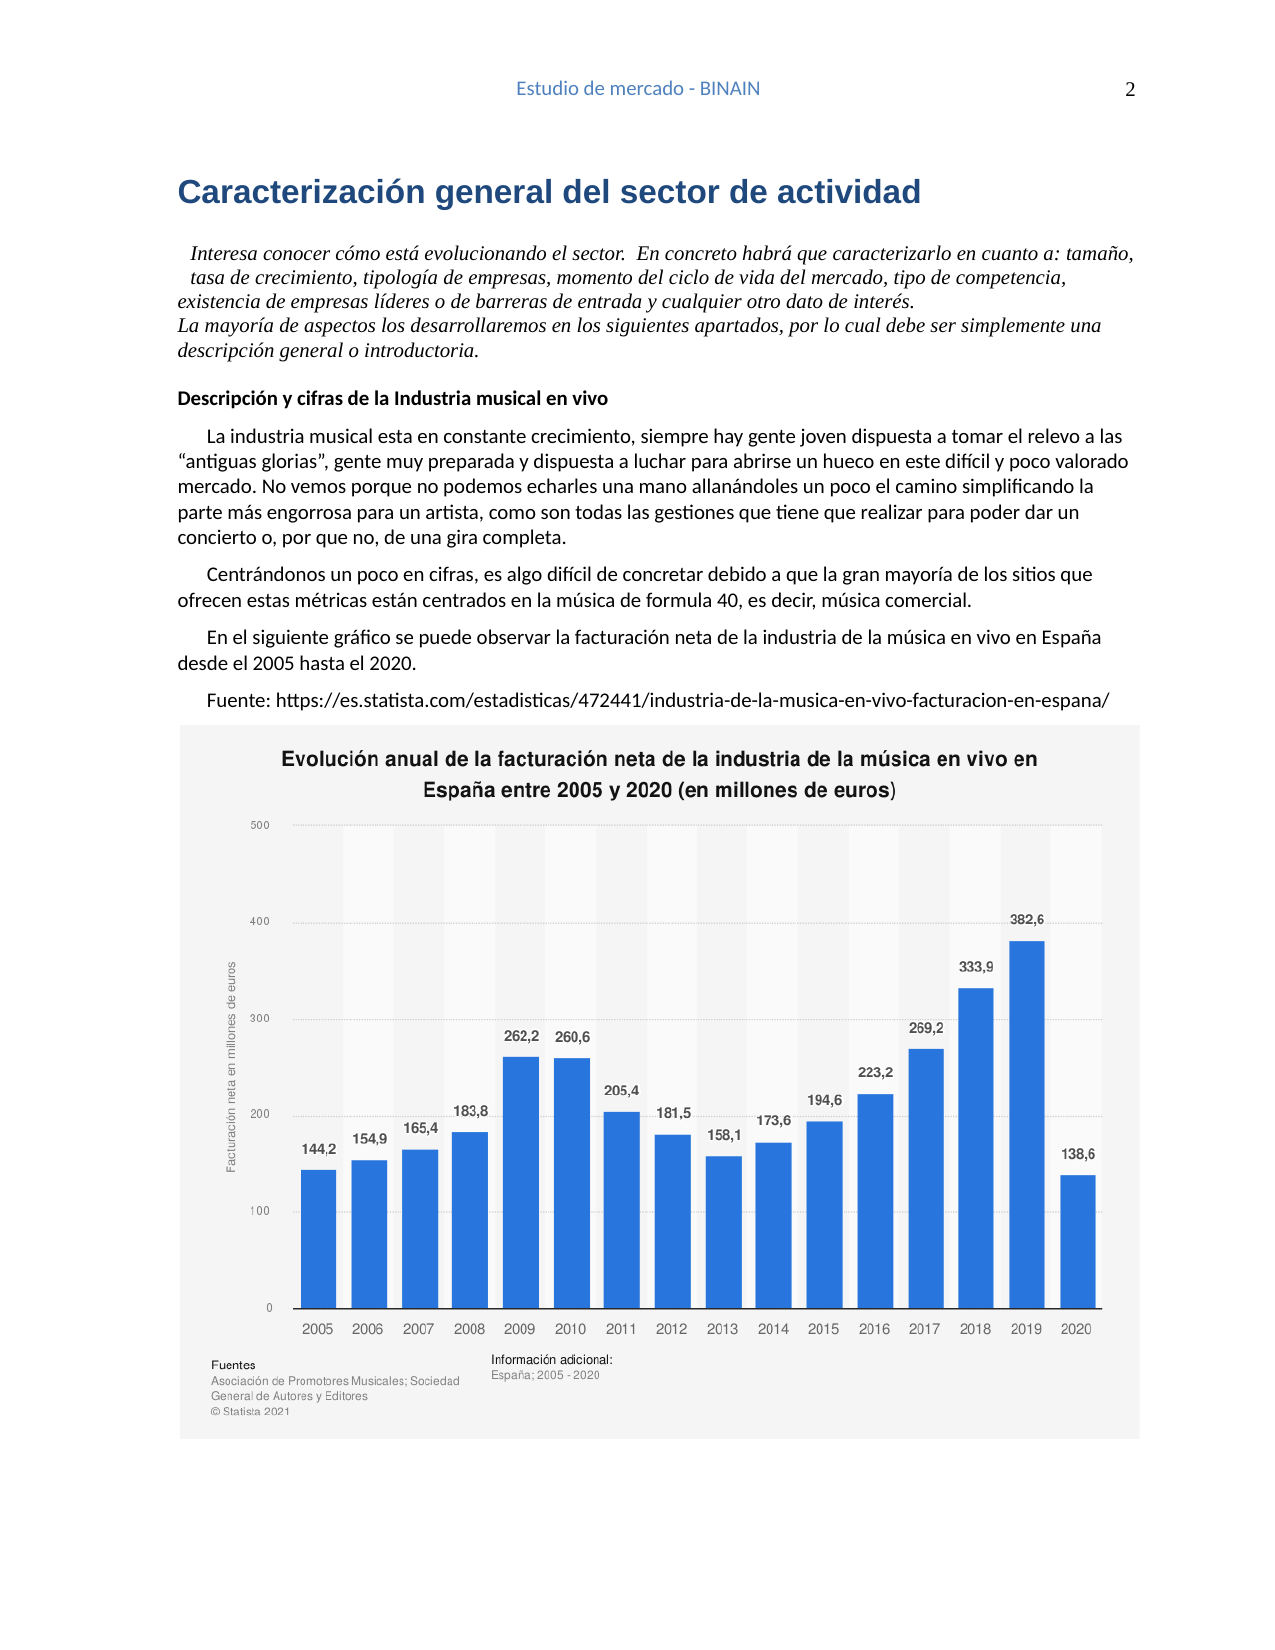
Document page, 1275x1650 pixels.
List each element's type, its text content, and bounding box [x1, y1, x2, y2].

text En el siguiente gráfico se puede observar la facturación neta de la industria de la música en vivo en España desde el 2005 hasta el 2020. [177, 624, 1137, 675]
text Centrándonos un poco en cifras, es algo difícil de concretar debido a que la gran mayoría de los sitios que ofrecen estas métricas están centrados en la música de formula 40, es decir, música comercial. [177, 562, 1137, 612]
subtitle Caracterización general del sector de actividad [177, 173, 1137, 211]
text Interesa conocer cómo está evolucionando el sector. En concreto habrá que caracterizarlo en cuanto a: tamaño, tasa de crecimiento, tipología de empresas, momento del ciclo de vida del mercado, tipo de competencia, existencia de empresas líderes o de barreras de entrada y cualquier otro dato de interés. [177, 241, 1137, 313]
text Descripción y cifras de la Industria musical en vivo [177, 386, 1137, 411]
text La industria musical esta en constante crecimiento, siempre hay gente joven dispuesta a tomar el relevo a las “antiguas glorias”, gente muy preparada y dispuesta a luchar para abrirse un hueco en este difícil y poco valorado mercado. No vemos porque no podemos echarles una mano allanándoles un poco el camino simplificando la parte más engorrosa para un artista, como son todas las gestiones que tiene que realizar para poder dar un concierto o, por que no, de una gira completa. [177, 423, 1137, 550]
text Fuente: https://es.statista.com/estadisticas/472441/industria-de-la-musica-en-vivo-facturacion-en-espana/ [177, 687, 1137, 712]
picture [180, 725, 1140, 1439]
text La mayoría de aspectos los desarrollaremos en los siguientes apartados, por lo cual debe ser simplemente una descripción general o introductoria. [177, 313, 1137, 362]
